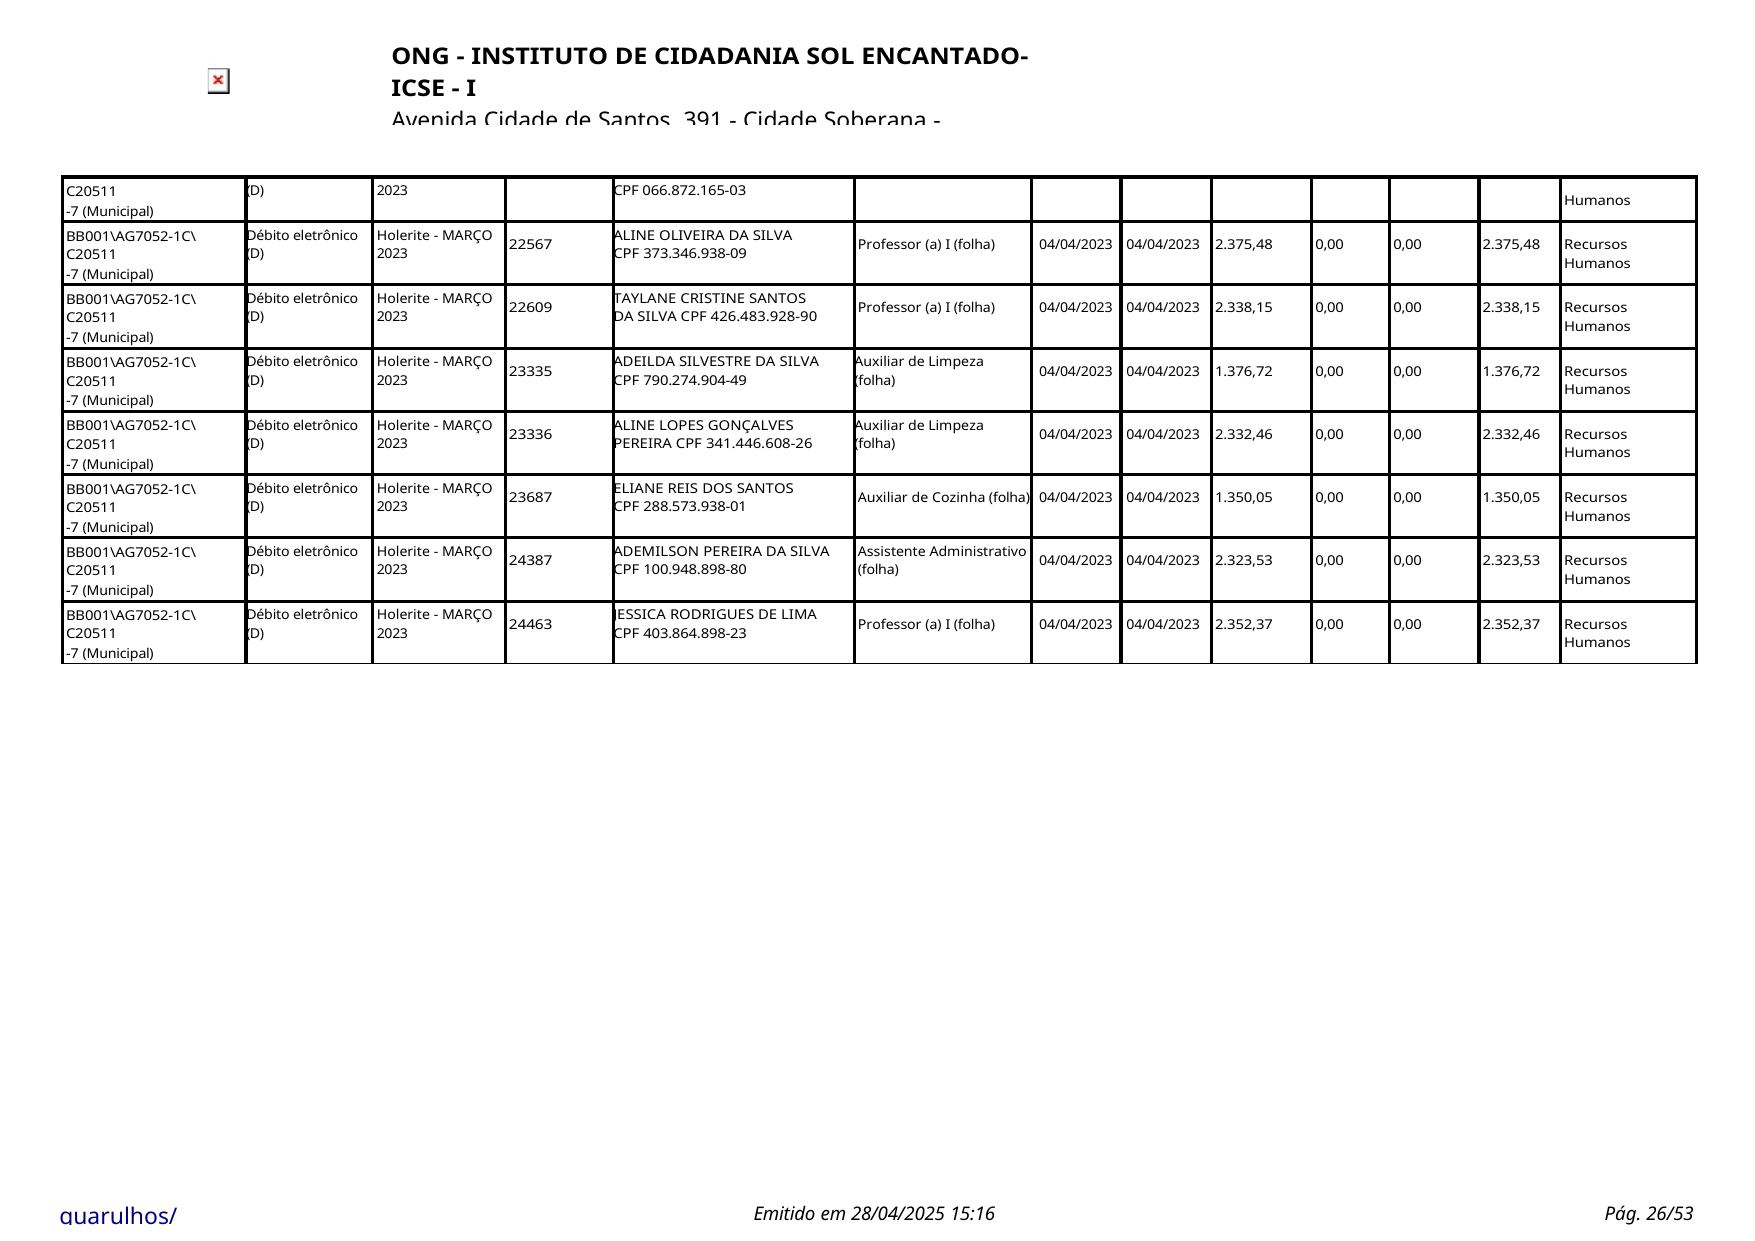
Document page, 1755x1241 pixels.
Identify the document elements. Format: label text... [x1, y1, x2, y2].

table_cell 04/04/2023 [1033, 603, 1119, 663]
table_cell JESSICA RODRIGUES DE LIMA CPF 403.864.898-23 [615, 603, 853, 663]
table_cell [1481, 179, 1559, 220]
table_cell 2.375,48 [1481, 223, 1559, 283]
table_cell ADEILDA SILVESTRE DA SILVA CPF 790.274.904-49 [615, 350, 853, 410]
table_cell 04/04/2023 [1123, 413, 1210, 473]
table_cell TAYLANE CRISTINE SANTOS DA SILVA CPF 426.483.928-90 [615, 286, 853, 347]
table_cell 0,00 [1313, 539, 1388, 599]
table_cell 0,00 [1391, 413, 1477, 473]
table_cell 2.352,37 [1481, 603, 1559, 663]
table_cell 04/04/2023 [1033, 286, 1119, 347]
table_cell CPF 066.872.165-03 [615, 179, 853, 220]
table_cell 1.350,05 [1213, 476, 1310, 536]
table_cell 0,00 [1391, 539, 1477, 599]
table_cell [1123, 179, 1210, 220]
table_cell 0,00 [1313, 476, 1388, 536]
table_cell 0,00 [1391, 476, 1477, 536]
table_cell 23687 [507, 476, 612, 536]
table_cell BB001\AG7052-1C\C20511 -7 (Municipal) [64, 350, 244, 410]
table_cell ALINE OLIVEIRA DA SILVA CPF 373.346.938-09 [615, 223, 853, 283]
table_cell Débito eletrônico (D) [248, 413, 371, 473]
table_cell Professor (a) I (folha) [856, 286, 1030, 347]
table_cell Auxiliar de Limpeza (folha) [856, 350, 1030, 410]
table_cell 2023 [374, 179, 504, 220]
table_cell 0,00 [1391, 603, 1477, 663]
table_cell [1313, 179, 1388, 220]
table_cell [1213, 179, 1310, 220]
table_cell 0,00 [1391, 223, 1477, 283]
table_cell C20511 -7 (Municipal) [64, 179, 244, 220]
table_cell 0,00 [1391, 286, 1477, 347]
table_cell Assistente Administrativo (folha) [856, 539, 1030, 599]
table_cell 1.376,72 [1481, 350, 1559, 410]
table_cell 04/04/2023 [1033, 413, 1119, 473]
table_cell Holerite - MARÇO 2023 [374, 539, 504, 599]
table_cell 04/04/2023 [1123, 603, 1210, 663]
table_cell Holerite - MARÇO 2023 [374, 413, 504, 473]
table_cell 22567 [507, 223, 612, 283]
table_cell Holerite - MARÇO 2023 [374, 476, 504, 536]
table_cell 0,00 [1313, 603, 1388, 663]
table_cell Débito eletrônico (D) [248, 539, 371, 599]
table_cell Recursos Humanos [1562, 476, 1695, 536]
table_cell Débito eletrônico (D) [248, 350, 371, 410]
table_cell Recursos Humanos [1562, 223, 1695, 283]
table_cell Auxiliar de Cozinha (folha) [856, 476, 1030, 536]
table_cell Recursos Humanos [1562, 539, 1695, 599]
table_cell Holerite - MARÇO 2023 [374, 350, 504, 410]
table_cell 1.376,72 [1213, 350, 1310, 410]
table_cell Professor (a) I (folha) [856, 223, 1030, 283]
table_cell 2.323,53 [1213, 539, 1310, 599]
table_cell [507, 179, 612, 220]
table_cell 04/04/2023 [1123, 223, 1210, 283]
table_cell Recursos Humanos [1562, 286, 1695, 347]
table_cell 04/04/2023 [1033, 476, 1119, 536]
table_cell 04/04/2023 [1033, 223, 1119, 283]
table_cell 24463 [507, 603, 612, 663]
table_cell [1391, 179, 1477, 220]
table_cell Débito eletrônico (D) [248, 603, 371, 663]
table_cell 04/04/2023 [1033, 350, 1119, 410]
table_cell 04/04/2023 [1123, 476, 1210, 536]
table_cell Humanos [1562, 179, 1695, 220]
table_cell 2.375,48 [1213, 223, 1310, 283]
table_cell (D) [248, 179, 371, 220]
table_cell 24387 [507, 539, 612, 599]
table_cell Débito eletrônico (D) [248, 476, 371, 536]
table_cell Débito eletrônico (D) [248, 223, 371, 283]
table_cell 04/04/2023 [1033, 539, 1119, 599]
table_cell 2.323,53 [1481, 539, 1559, 599]
table_cell 0,00 [1313, 223, 1388, 283]
table_cell BB001\AG7052-1C\C20511 -7 (Municipal) [64, 476, 244, 536]
table_cell Recursos Humanos [1562, 413, 1695, 473]
table_cell BB001\AG7052-1C\C20511 -7 (Municipal) [64, 223, 244, 283]
table_cell Recursos Humanos [1562, 350, 1695, 410]
table_cell 2.338,15 [1213, 286, 1310, 347]
table_cell 0,00 [1313, 413, 1388, 473]
table_cell 2.338,15 [1481, 286, 1559, 347]
table_cell [1033, 179, 1119, 220]
table_cell 1.350,05 [1481, 476, 1559, 536]
table_cell 23336 [507, 413, 612, 473]
table_cell 2.332,46 [1481, 413, 1559, 473]
table_cell Holerite - MARÇO 2023 [374, 223, 504, 283]
table_cell 2.352,37 [1213, 603, 1310, 663]
table_cell BB001\AG7052-1C\C20511 -7 (Municipal) [64, 286, 244, 347]
table_cell BB001\AG7052-1C\C20511 -7 (Municipal) [64, 539, 244, 599]
table_cell ELIANE REIS DOS SANTOS CPF 288.573.938-01 [615, 476, 853, 536]
table_cell Professor (a) I (folha) [856, 603, 1030, 663]
table_cell 0,00 [1313, 350, 1388, 410]
table_cell ADEMILSON PEREIRA DA SILVA CPF 100.948.898-80 [615, 539, 853, 599]
table_cell Auxiliar de Limpeza (folha) [856, 413, 1030, 473]
table_cell 04/04/2023 [1123, 286, 1210, 347]
table_cell 04/04/2023 [1123, 539, 1210, 599]
table_cell Débito eletrônico (D) [248, 286, 371, 347]
table_cell BB001\AG7052-1C\C20511 -7 (Municipal) [64, 603, 244, 663]
table_cell 2.332,46 [1213, 413, 1310, 473]
table_cell 04/04/2023 [1123, 350, 1210, 410]
table_cell [856, 179, 1030, 220]
table_cell 0,00 [1313, 286, 1388, 347]
table_cell Holerite - MARÇO 2023 [374, 603, 504, 663]
table_cell Recursos Humanos [1562, 603, 1695, 663]
table_cell Holerite - MARÇO 2023 [374, 286, 504, 347]
table_cell 23335 [507, 350, 612, 410]
table_cell BB001\AG7052-1C\C20511 -7 (Municipal) [64, 413, 244, 473]
table_cell 0,00 [1391, 350, 1477, 410]
table_cell ALINE LOPES GONÇALVES PEREIRA CPF 341.446.608-26 [615, 413, 853, 473]
table_cell 22609 [507, 286, 612, 347]
